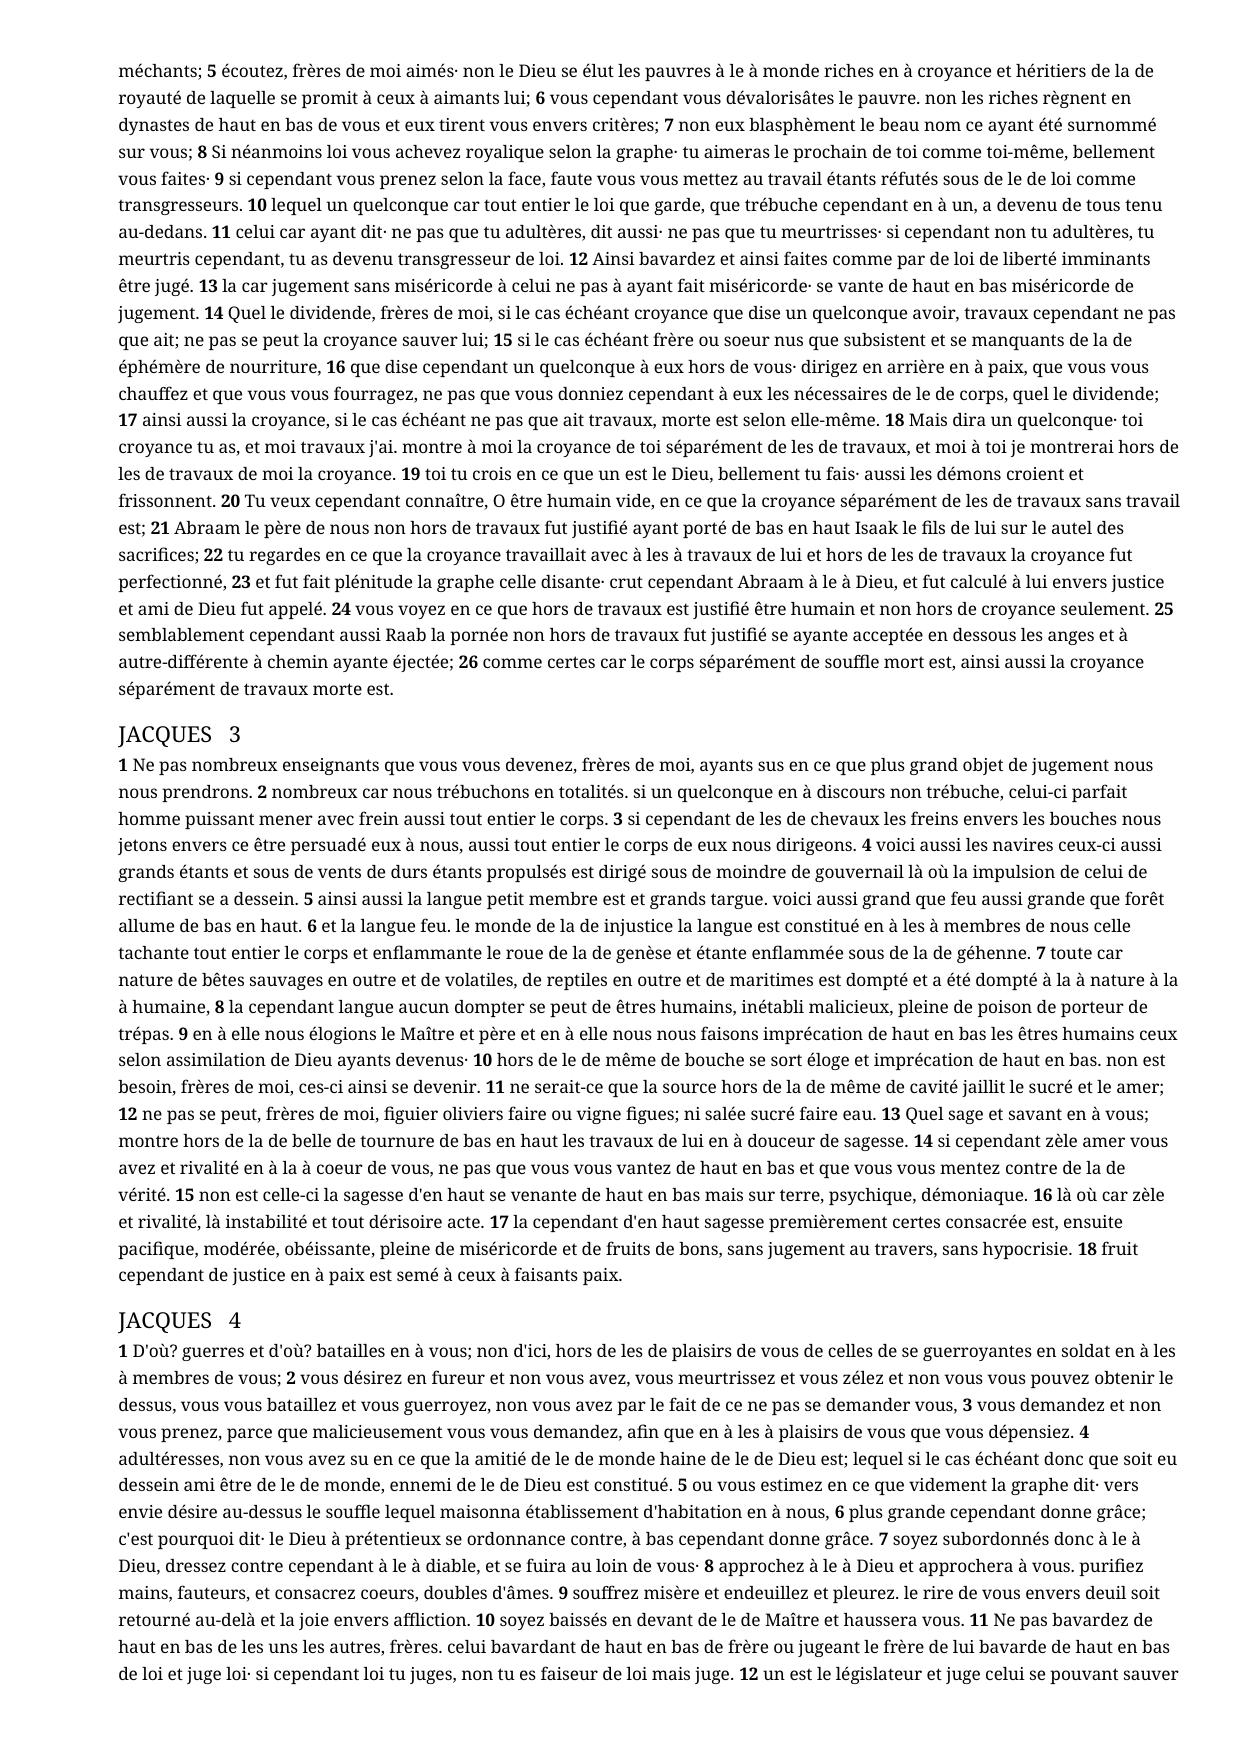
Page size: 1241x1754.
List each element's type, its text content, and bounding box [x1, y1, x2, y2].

text 1 D'où? guerres et d'où? batailles en à vous; non d'ici, hors de les de plaisirs de vous de celles de se guerroyantes en soldat en à les à membres de vous; 2 vous désirez en fureur et non vous avez, vous meurtrissez et vous zélez et non vous vous pouvez obtenir le dessus, vous vous bataillez et vous guerroyez, non vous avez par le fait de ce ne pas se demander vous, 3 vous demandez et non vous prenez, parce que malicieusement vous vous demandez, afin que en à les à plaisirs de vous que vous dépensiez. 4 adultéresses, non vous avez su en ce que la amitié de le de monde haine de le de Dieu est; lequel si le cas échéant donc que soit eu dessein ami être de le de monde, ennemi de le de Dieu est constitué. 5 ou vous estimez en ce que videment la graphe dit· vers envie désire au-dessus le souffle lequel maisonna établissement d'habitation en à nous, 6 plus grande cependant donne grâce; c'est pourquoi dit· le Dieu à prétentieux se ordonnance contre, à bas cependant donne grâce. 7 soyez subordonnés donc à le à Dieu, dressez contre cependant à le à diable, et se fuira au loin de vous· 8 approchez à le à Dieu et approchera à vous. purifiez mains, fauteurs, et consacrez coeurs, doubles d'âmes. 9 souffrez misère et endeuillez et pleurez. le rire de vous envers deuil soit retourné au-delà et la joie envers affliction. 10 soyez baissés en devant de le de Maître et haussera vous. 11 Ne pas bavardez de haut en bas de les uns les autres, frères. celui bavardant de haut en bas de frère ou jugeant le frère de lui bavarde de haut en bas de loi et juge loi· si cependant loi tu juges, non tu es faiseur de loi mais juge. 12 un est le législateur et juge celui se pouvant sauver [118, 1339, 1181, 1685]
text JACQUES 4 [118, 1305, 1181, 1335]
text méchants; 5 écoutez, frères de moi aimés· non le Dieu se élut les pauvres à le à monde riches en à croyance et héritiers de la de royauté de laquelle se promit à ceux à aimants lui; 6 vous cependant vous dévalorisâtes le pauvre. non les riches règnent en dynastes de haut en bas de vous et eux tirent vous envers critères; 7 non eux blasphèment le beau nom ce ayant été surnommé sur vous; 8 Si néanmoins loi vous achevez royalique selon la graphe· tu aimeras le prochain de toi comme toi-même, bellement vous faites· 9 si cependant vous prenez selon la face, faute vous vous mettez au travail étants réfutés sous de le de loi comme transgresseurs. 10 lequel un quelconque car tout entier le loi que garde, que trébuche cependant en à un, a devenu de tous tenu au-dedans. 11 celui car ayant dit· ne pas que tu adultères, dit aussi· ne pas que tu meurtrisses· si cependant non tu adultères, tu meurtris cependant, tu as devenu transgresseur de loi. 12 Ainsi bavardez et ainsi faites comme par de loi de liberté imminants être jugé. 13 la car jugement sans miséricorde à celui ne pas à ayant fait miséricorde· se vante de haut en bas miséricorde de jugement. 14 Quel le dividende, frères de moi, si le cas échéant croyance que dise un quelconque avoir, travaux cependant ne pas que ait; ne pas se peut la croyance sauver lui; 15 si le cas échéant frère ou soeur nus que subsistent et se manquants de la de éphémère de nourriture, 16 que dise cependant un quelconque à eux hors de vous· dirigez en arrière en à paix, que vous vous chauffez et que vous vous fourragez, ne pas que vous donniez cependant à eux les nécessaires de le de corps, quel le dividende; 17 ainsi aussi la croyance, si le cas échéant ne pas que ait travaux, morte est selon elle-même. 18 Mais dira un quelconque· toi croyance tu as, et moi travaux j'ai. montre à moi la croyance de toi séparément de les de travaux, et moi à toi je montrerai hors de les de travaux de moi la croyance. 19 toi tu crois en ce que un est le Dieu, bellement tu fais· aussi les démons croient et frissonnent. 20 Tu veux cependant connaître, O être humain vide, en ce que la croyance séparément de les de travaux sans travail est; 21 Abraam le père de nous non hors de travaux fut justifié ayant porté de bas en haut Isaak le fils de lui sur le autel des sacrifices; 22 tu regardes en ce que la croyance travaillait avec à les à travaux de lui et hors de les de travaux la croyance fut perfectionné, 23 et fut fait plénitude la graphe celle disante· crut cependant Abraam à le à Dieu, et fut calculé à lui envers justice et ami de Dieu fut appelé. 24 vous voyez en ce que hors de travaux est justifié être humain et non hors de croyance seulement. 25 semblablement cependant aussi Raab la pornée non hors de travaux fut justifié se ayante acceptée en dessous les anges et à autre-différente à chemin ayante éjectée; 26 comme certes car le corps séparément de souffle mort est, ainsi aussi la croyance séparément de travaux morte est. [118, 59, 1181, 701]
text 1 Ne pas nombreux enseignants que vous vous devenez, frères de moi, ayants sus en ce que plus grand objet de jugement nous nous prendrons. 2 nombreux car nous trébuchons en totalités. si un quelconque en à discours non trébuche, celui-ci parfait homme puissant mener avec frein aussi tout entier le corps. 3 si cependant de les de chevaux les freins envers les bouches nous jetons envers ce être persuadé eux à nous, aussi tout entier le corps de eux nous dirigeons. 4 voici aussi les navires ceux-ci aussi grands étants et sous de vents de durs étants propulsés est dirigé sous de moindre de gouvernail là où la impulsion de celui de rectifiant se a dessein. 5 ainsi aussi la langue petit membre est et grands targue. voici aussi grand que feu aussi grande que forêt allume de bas en haut. 6 et la langue feu. le monde de la de injustice la langue est constitué en à les à membres de nous celle tachante tout entier le corps et enflammante le roue de la de genèse et étante enflammée sous de la de géhenne. 7 toute car nature de bêtes sauvages en outre et de volatiles, de reptiles en outre et de maritimes est dompté et a été dompté à la à nature à la à humaine, 8 la cependant langue aucun dompter se peut de êtres humains, inétabli malicieux, pleine de poison de porteur de trépas. 9 en à elle nous élogions le Maître et père et en à elle nous nous faisons imprécation de haut en bas les êtres humains ceux selon assimilation de Dieu ayants devenus· 10 hors de le de même de bouche se sort éloge et imprécation de haut en bas. non est besoin, frères de moi, ces-ci ainsi se devenir. 11 ne serait-ce que la source hors de la de même de cavité jaillit le sucré et le amer; 12 ne pas se peut, frères de moi, figuier oliviers faire ou vigne figues; ni salée sucré faire eau. 13 Quel sage et savant en à vous; montre hors de la de belle de tournure de bas en haut les travaux de lui en à douceur de sagesse. 14 si cependant zèle amer vous avez et rivalité en à la à coeur de vous, ne pas que vous vous vantez de haut en bas et que vous vous mentez contre de la de vérité. 15 non est celle-ci la sagesse d'en haut se venante de haut en bas mais sur terre, psychique, démoniaque. 16 là où car zèle et rivalité, là instabilité et tout dérisoire acte. 17 la cependant d'en haut sagesse premièrement certes consacrée est, ensuite pacifique, modérée, obéissante, pleine de miséricorde et de fruits de bons, sans jugement au travers, sans hypocrisie. 18 fruit cependant de justice en à paix est semé à ceux à faisants paix. [118, 753, 1181, 1287]
text JACQUES 3 [118, 719, 1181, 748]
